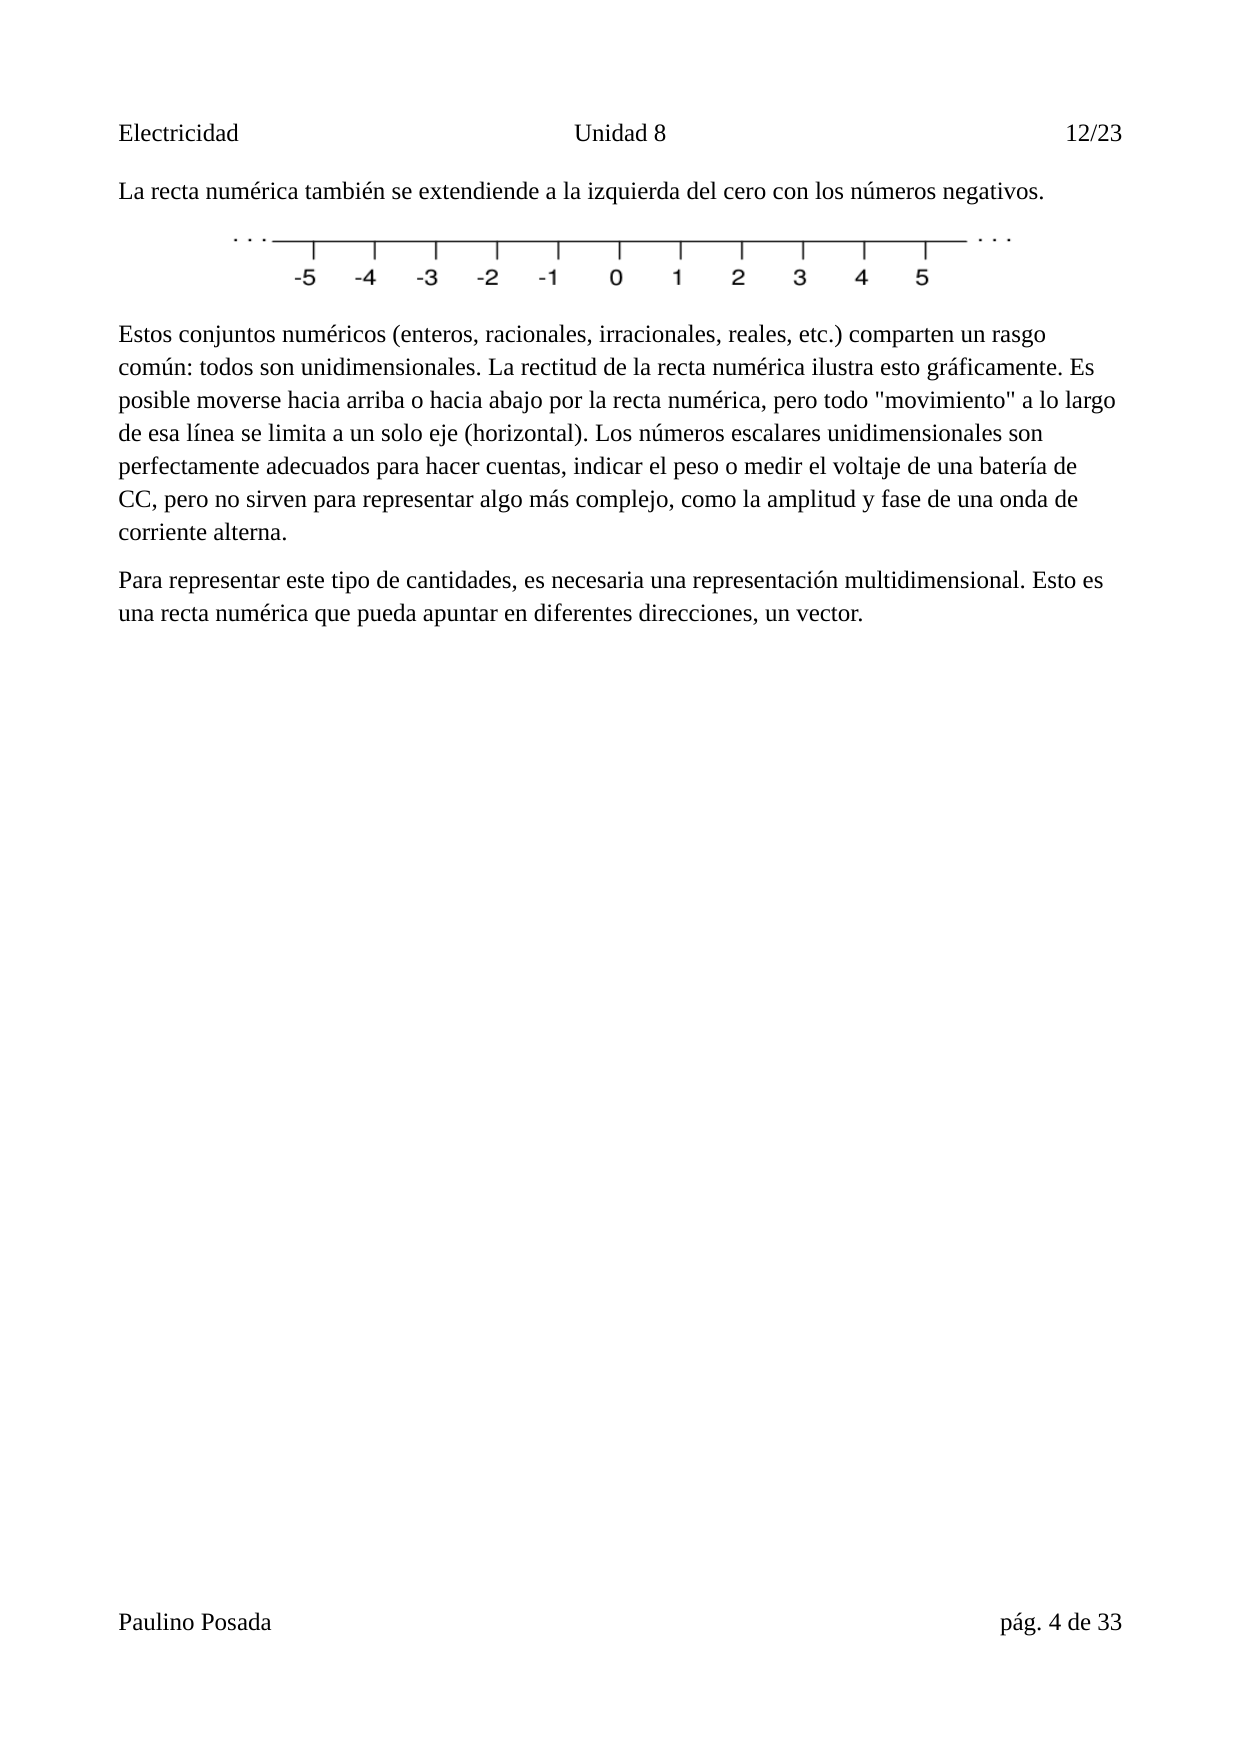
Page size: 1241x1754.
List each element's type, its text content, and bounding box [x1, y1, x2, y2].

text La recta numérica también se extendiende a la izquierda del cero con los números negativos. [118, 176, 1122, 205]
text Estos conjuntos numéricos (enteros, racionales, irracionales, reales, etc.) comparten un rasgo común: todos son unidimensionales. La rectitud de la recta numérica ilustra esto gráficamente. Es posible moverse hacia arriba o hacia abajo por la recta numérica, pero todo "movimiento" a lo largo de esa línea se limita a un solo eje (horizontal). Los números escalares unidimensionales son perfectamente adecuados para hacer cuentas, indicar el peso o medir el voltaje de una batería de CC, pero no sirven para representar algo más complejo, como la amplitud y fase de una onda de corriente alterna. [118, 319, 1122, 546]
picture [218, 223, 1022, 297]
text Para representar este tipo de cantidades, es necesaria una representación multidimensional. Esto es una recta numérica que pueda apuntar en diferentes direcciones, un vector. [118, 565, 1122, 627]
